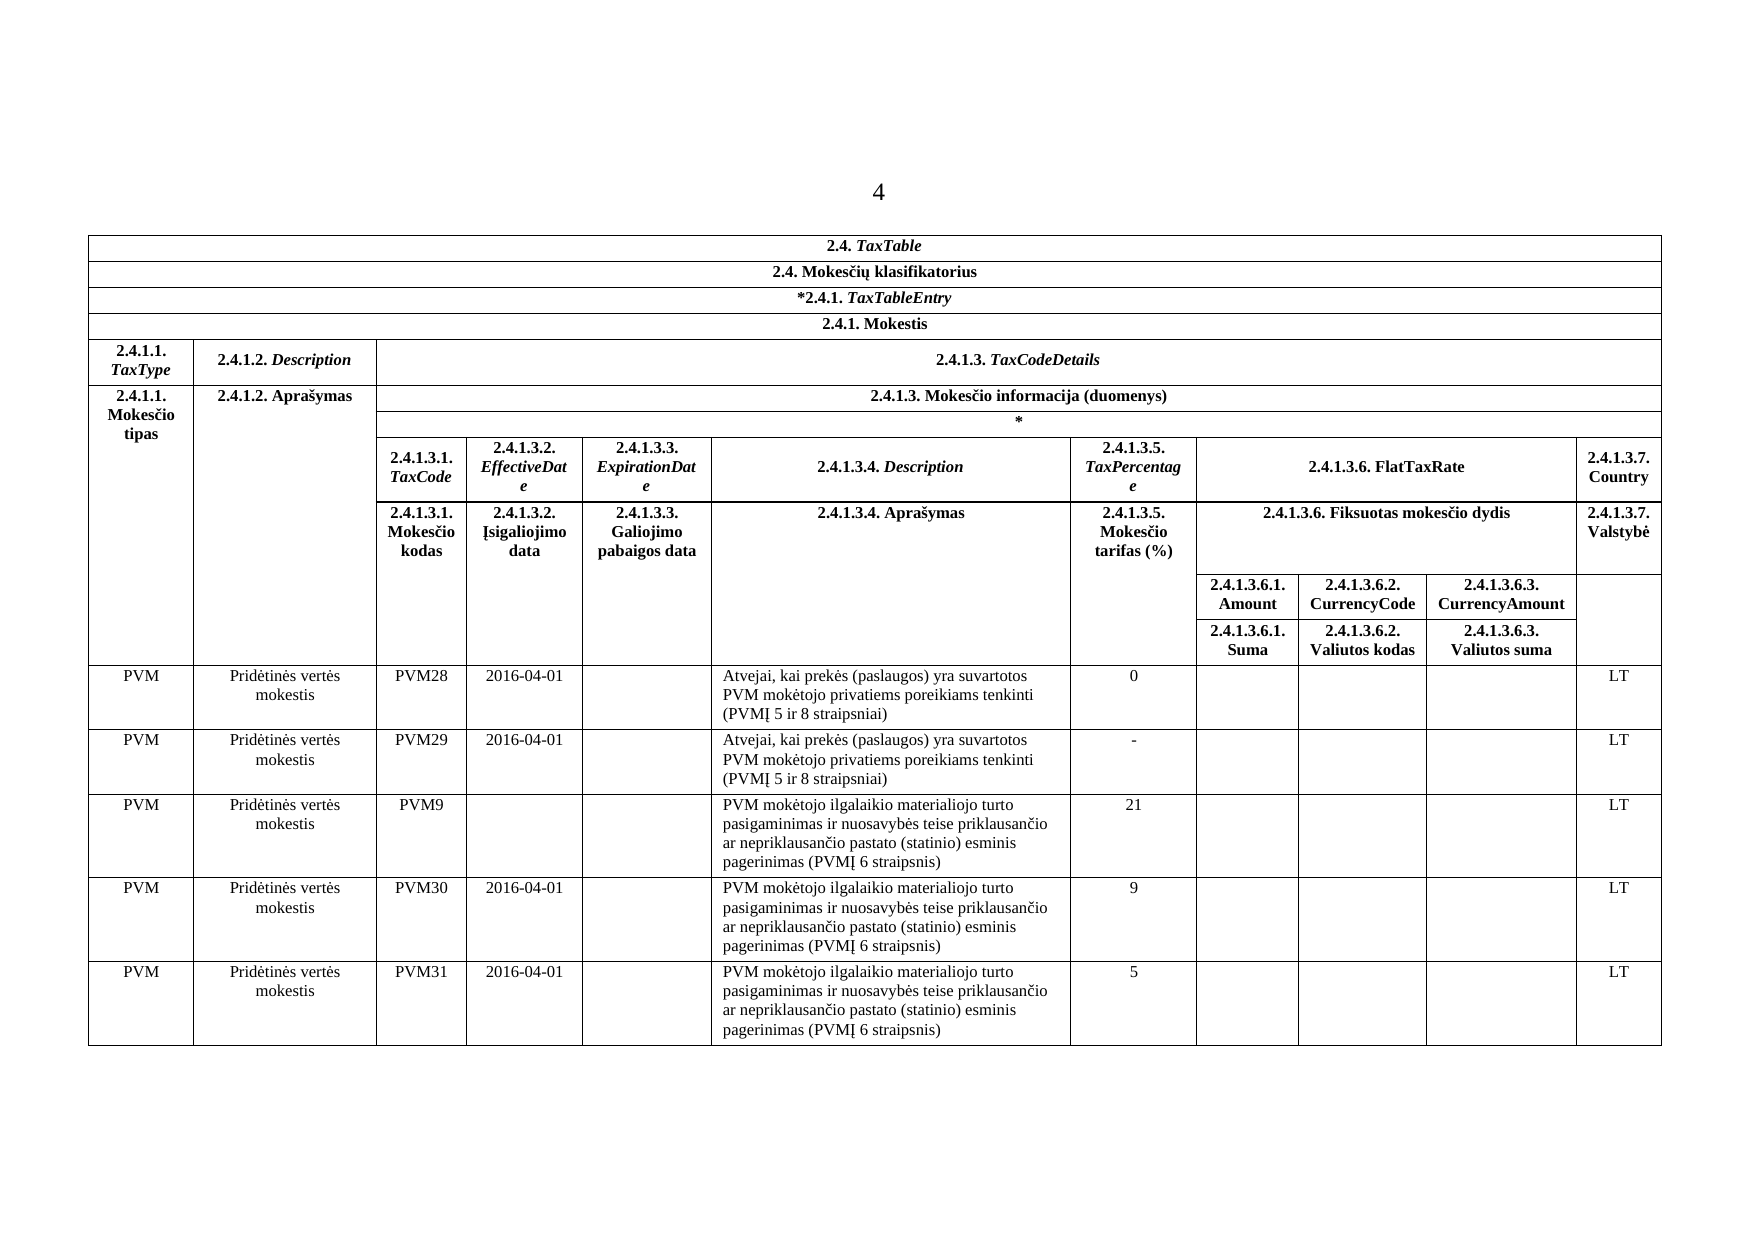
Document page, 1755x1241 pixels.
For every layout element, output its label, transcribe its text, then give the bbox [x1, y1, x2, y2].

table_cell 2.4.1.3.6.3. Valiutos suma [1427, 620, 1576, 664]
table_cell PVM9 [377, 795, 466, 877]
table_cell PVM [89, 878, 193, 961]
table_cell [1299, 962, 1426, 1044]
table_cell [1427, 666, 1576, 729]
table_cell [1197, 730, 1298, 793]
table_cell Pridėtinės vertės mokestis [194, 878, 376, 961]
table_cell Pridėtinės vertės mokestis [194, 795, 376, 877]
table_cell 2.4.1.2. Aprašymas [194, 386, 376, 664]
table_cell LT [1577, 730, 1661, 793]
table_cell 2.4.1.3.5. TaxPercentage [1071, 438, 1196, 501]
table_cell PVM28 [377, 666, 466, 729]
table_cell [1197, 878, 1298, 961]
table_cell [1427, 730, 1576, 793]
table_cell 2.4.1.3.6.1. Amount [1197, 575, 1298, 619]
table_cell 0 [1071, 666, 1196, 729]
table_cell PVM30 [377, 878, 466, 961]
table_cell 2.4.1.3.6. Fiksuotas mokesčio dydis [1197, 503, 1576, 574]
table_cell LT [1577, 795, 1661, 877]
table_cell 2.4.1.3.6.3. CurrencyAmount [1427, 575, 1576, 619]
table_cell 2.4. Mokesčių klasifikatorius [89, 262, 1661, 287]
table_cell PVM31 [377, 962, 466, 1044]
table_cell 2.4.1.3.3. Galiojimo pabaigos data [583, 503, 711, 664]
table_cell 2.4.1.1. TaxType [89, 340, 193, 384]
table_cell PVM [89, 730, 193, 793]
table_cell 2.4.1.3.4. Aprašymas [712, 503, 1070, 664]
table_cell [1299, 730, 1426, 793]
table_cell 2.4.1. Mokestis [89, 314, 1661, 339]
table_cell [1427, 962, 1576, 1044]
table_cell PVM mokėtojo ilgalaikio materialiojo turto pasigaminimas ir nuosavybės teise priklausančio ar nepriklausančio pastato (statinio) esminis pagerinimas (PVMĮ 6 straipsnis) [712, 795, 1070, 877]
table_cell 2016-04-01 [467, 730, 582, 793]
table_cell 2016-04-01 [467, 666, 582, 729]
table_cell [583, 666, 711, 729]
table_cell PVM [89, 666, 193, 729]
table_cell Pridėtinės vertės mokestis [194, 666, 376, 729]
table_cell [1197, 795, 1298, 877]
table_cell 2016-04-01 [467, 878, 582, 961]
table_cell 2.4.1.1. Mokesčio tipas [89, 386, 193, 664]
table_cell Pridėtinės vertės mokestis [194, 962, 376, 1044]
table_cell 2.4.1.3. TaxCodeDetails [377, 340, 1661, 384]
table_cell 2.4.1.3.7. Country [1577, 438, 1661, 501]
table_cell LT [1577, 962, 1661, 1044]
table_cell [583, 878, 711, 961]
table_cell [1299, 795, 1426, 877]
table_cell [583, 795, 711, 877]
table_cell 2.4.1.3.1. Mokesčio kodas [377, 503, 466, 664]
table_cell 2.4.1.3.2. Įsigaliojimo data [467, 503, 582, 664]
table_cell 2.4.1.3.2. EffectiveDate [467, 438, 582, 501]
table_cell PVM [89, 795, 193, 877]
table_cell [1427, 878, 1576, 961]
table_cell 2.4.1.3.4. Description [712, 438, 1070, 501]
table_cell [1197, 962, 1298, 1044]
table_cell 2.4.1.3. Mokesčio informacija (duomenys) [377, 386, 1661, 411]
table_cell 2.4.1.3.1. TaxCode [377, 438, 466, 501]
table_cell * [377, 412, 1661, 437]
table_cell LT [1577, 878, 1661, 961]
table_cell [1299, 878, 1426, 961]
table_cell [583, 730, 711, 793]
table_cell 2.4.1.3.5. Mokesčio tarifas (%) [1071, 503, 1196, 664]
table_cell PVM29 [377, 730, 466, 793]
table_cell 2.4.1.3.7. Valstybė [1577, 503, 1661, 574]
table_cell 9 [1071, 878, 1196, 961]
table_cell [1299, 666, 1426, 729]
table_cell 2016-04-01 [467, 962, 582, 1044]
table_cell [583, 962, 711, 1044]
table_cell 5 [1071, 962, 1196, 1044]
table_cell LT [1577, 666, 1661, 729]
table_cell 2.4.1.3.6.1. Suma [1197, 620, 1298, 664]
table_cell PVM mokėtojo ilgalaikio materialiojo turto pasigaminimas ir nuosavybės teise priklausančio ar nepriklausančio pastato (statinio) esminis pagerinimas (PVMĮ 6 straipsnis) [712, 878, 1070, 961]
table_cell Atvejai, kai prekės (paslaugos) yra suvartotos PVM mokėtojo privatiems poreikiams tenkinti (PVMĮ 5 ir 8 straipsniai) [712, 666, 1070, 729]
table_cell [1577, 575, 1661, 664]
table_cell 2.4.1.2. Description [194, 340, 376, 384]
table_cell 2.4.1.3.6. FlatTaxRate [1197, 438, 1576, 501]
table_cell Pridėtinės vertės mokestis [194, 730, 376, 793]
table_cell PVM [89, 962, 193, 1044]
table_cell Atvejai, kai prekės (paslaugos) yra suvartotos PVM mokėtojo privatiems poreikiams tenkinti (PVMĮ 5 ir 8 straipsniai) [712, 730, 1070, 793]
table_cell 2.4.1.3.3. ExpirationDate [583, 438, 711, 501]
table_cell [1427, 795, 1576, 877]
table_cell *2.4.1. TaxTableEntry [89, 288, 1661, 313]
table_cell 2.4.1.3.6.2. CurrencyCode [1299, 575, 1426, 619]
table_cell PVM mokėtojo ilgalaikio materialiojo turto pasigaminimas ir nuosavybės teise priklausančio ar nepriklausančio pastato (statinio) esminis pagerinimas (PVMĮ 6 straipsnis) [712, 962, 1070, 1044]
table_cell 2.4.1.3.6.2. Valiutos kodas [1299, 620, 1426, 664]
table_cell [1197, 666, 1298, 729]
table_header 2.4. TaxTable [89, 236, 1661, 261]
table_cell - [1071, 730, 1196, 793]
table_cell 21 [1071, 795, 1196, 877]
table_cell [467, 795, 582, 877]
